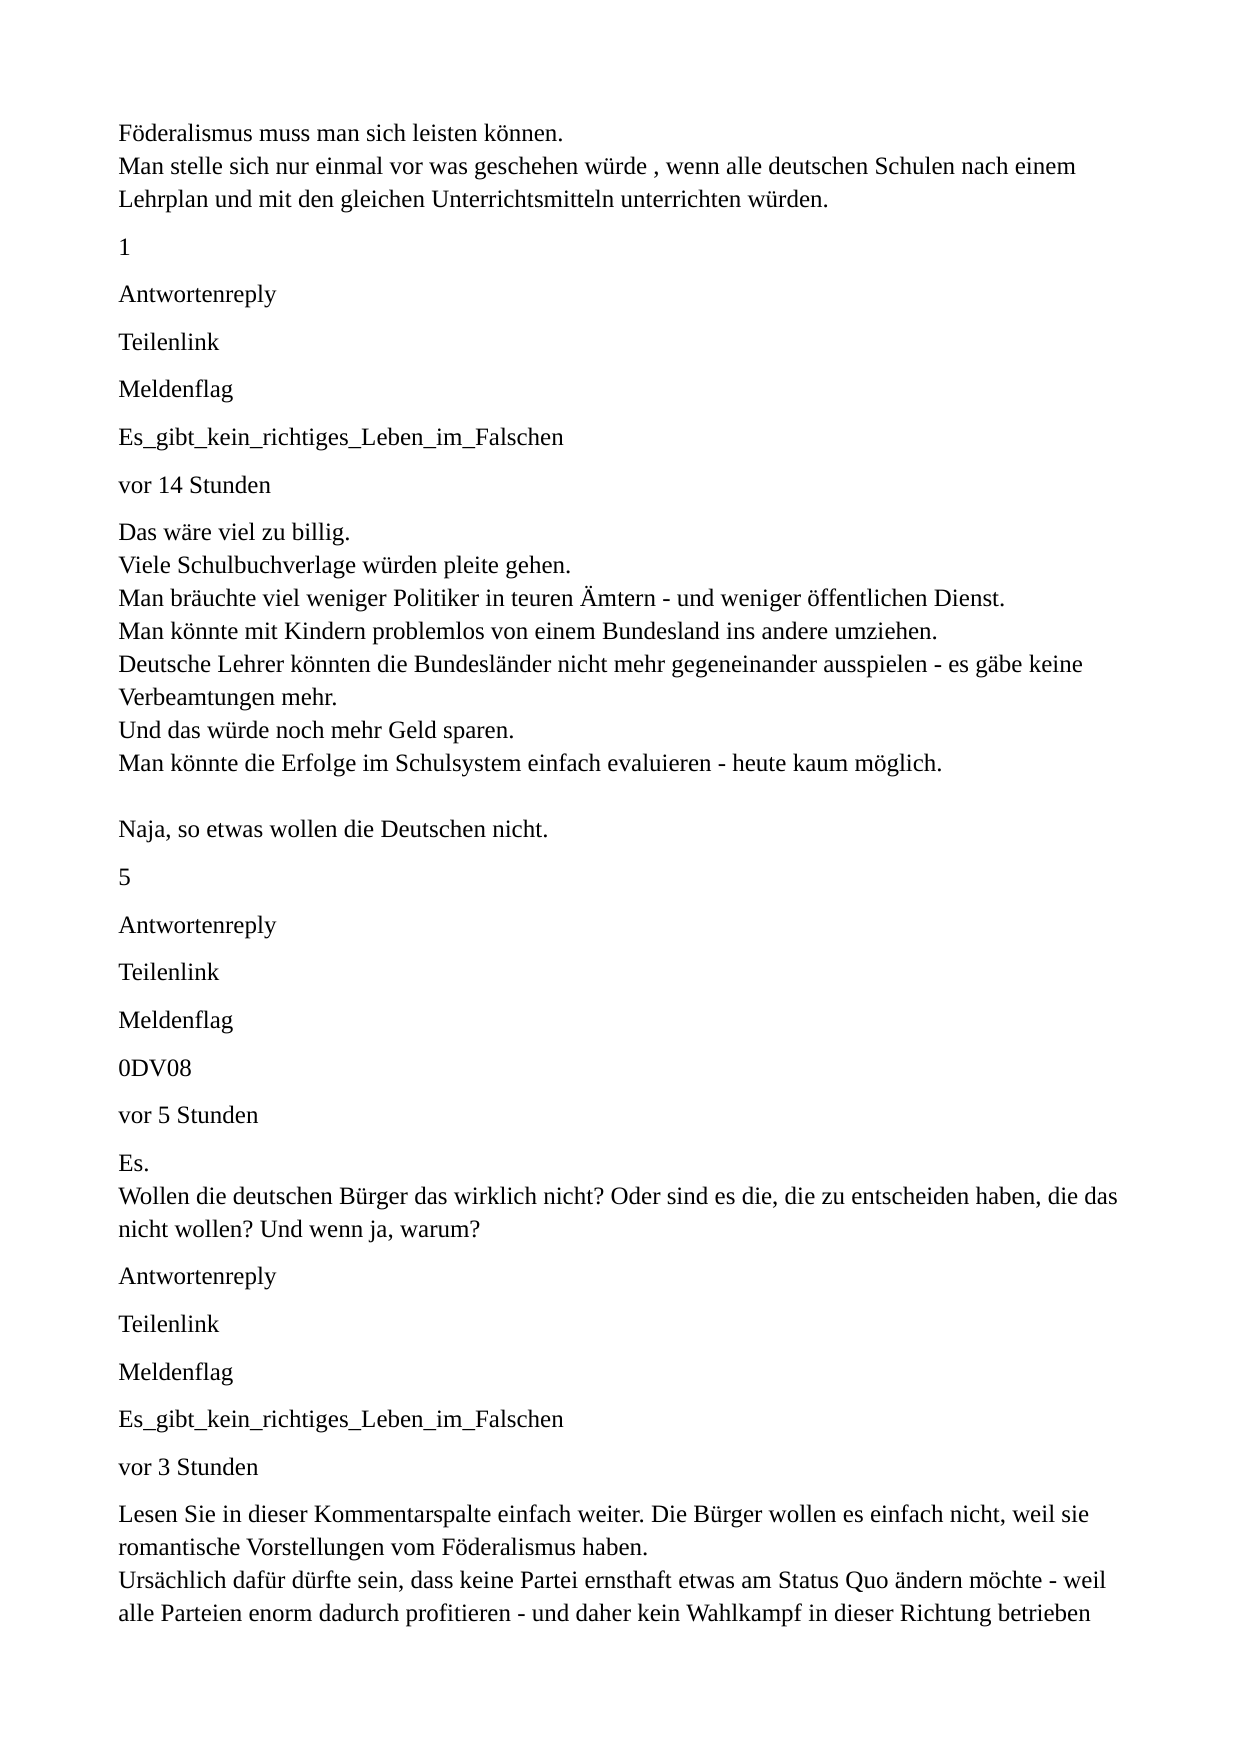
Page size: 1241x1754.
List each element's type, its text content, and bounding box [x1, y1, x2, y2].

text Teilenlink [118, 327, 1122, 356]
text Antwortenreply [118, 1261, 1122, 1290]
text Es_gibt_kein_richtiges_Leben_im_Falschen [118, 1404, 1122, 1433]
text Es. Wollen die deutschen Bürger das wirklich nicht? Oder sind es die, die zu entscheiden haben, die das nicht wollen? Und wenn ja, warum? [118, 1148, 1122, 1243]
text Antwortenreply [118, 910, 1122, 938]
text Meldenflag [118, 1357, 1122, 1385]
text Meldenflag [118, 374, 1122, 403]
text Föderalismus muss man sich leisten können. Man stelle sich nur einmal vor was geschehen würde , wenn alle deutschen Schulen nach einem Lehrplan und mit den gleichen Unterrichtsmitteln unterrichten würden. [118, 118, 1122, 213]
text vor 3 Stunden [118, 1452, 1122, 1481]
text Es_gibt_kein_richtiges_Leben_im_Falschen [118, 422, 1122, 451]
text vor 14 Stunden [118, 470, 1122, 498]
text Teilenlink [118, 1309, 1122, 1338]
text Lesen Sie in dieser Kommentarspalte einfach weiter. Die Bürger wollen es einfach nicht, weil sie romantische Vorstellungen vom Föderalismus haben. Ursächlich dafür dürfte sein, dass keine Partei ernsthaft etwas am Status Quo ändern möchte - weil alle Parteien enorm dadurch profitieren - und daher kein Wahlkampf in dieser Richtung betrieben [118, 1499, 1122, 1627]
text 5 [118, 862, 1122, 891]
text Das wäre viel zu billig. Viele Schulbuchverlage würden pleite gehen. Man bräuchte viel weniger Politiker in teuren Ämtern - und weniger öffentlichen Dienst. Man könnte mit Kindern problemlos von einem Bundesland ins andere umziehen. Deutsche Lehrer könnten die Bundesländer nicht mehr gegeneinander ausspielen - es gäbe keine Verbeamtungen mehr. Und das würde noch mehr Geld sparen. Man könnte die Erfolge im Schulsystem einfach evaluieren - heute kaum möglich. Naja, so etwas wollen die Deutschen nicht. [118, 517, 1122, 843]
text 1 [118, 232, 1122, 261]
text Teilenlink [118, 957, 1122, 986]
text 0DV08 [118, 1053, 1122, 1081]
text Antwortenreply [118, 279, 1122, 308]
text Meldenflag [118, 1005, 1122, 1034]
text vor 5 Stunden [118, 1100, 1122, 1129]
